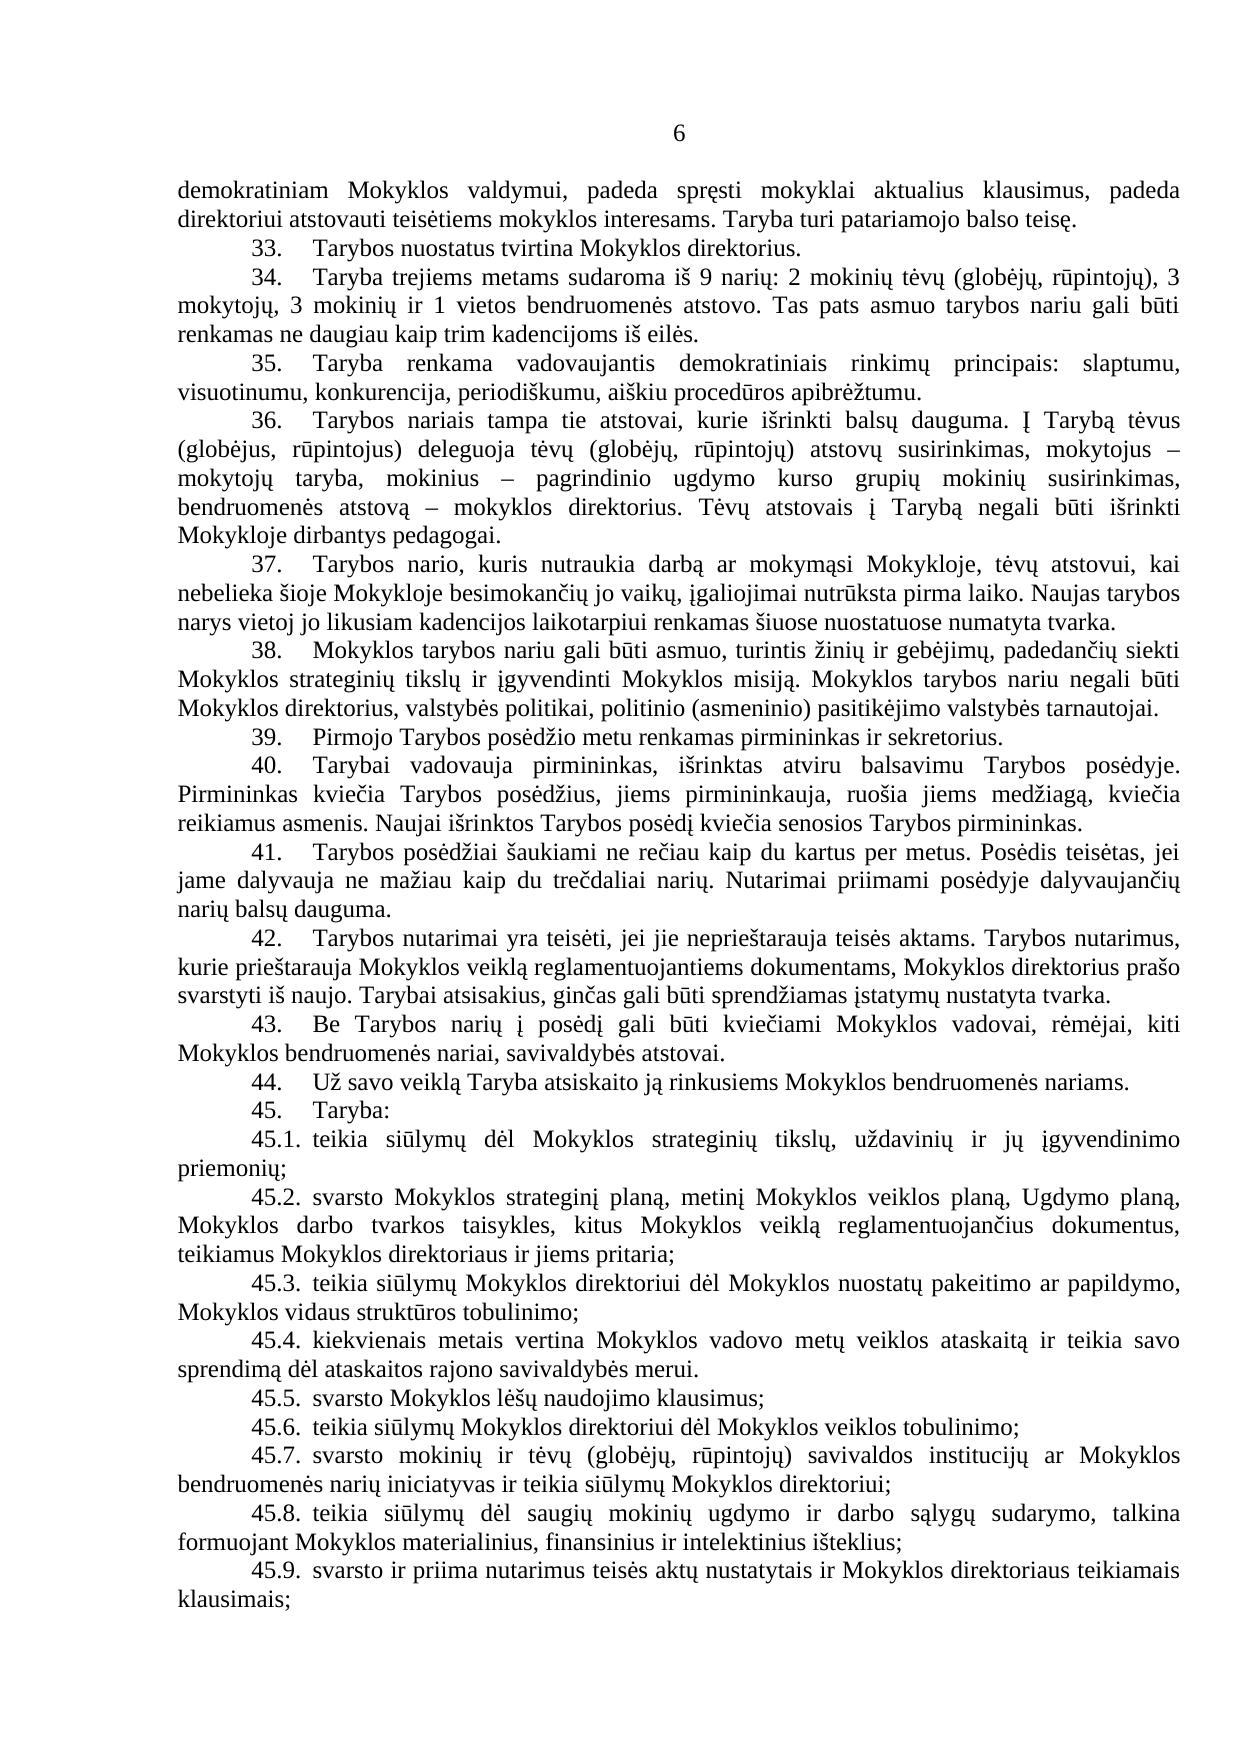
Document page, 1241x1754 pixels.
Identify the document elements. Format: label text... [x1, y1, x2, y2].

text 36. Tarybos nariais tampa tie atstovai, kurie išrinkti balsų dauguma. Į Tarybą tėvus (globėjus, rūpintojus) deleguoja tėvų (globėjų, rūpintojų) atstovų susirinkimas, mokytojus – mokytojų taryba, mokinius – pagrindinio ugdymo kurso grupių mokinių susirinkimas, bendruomenės atstovą – mokyklos direktorius. Tėvų atstovais į Tarybą negali būti išrinkti Mokykloje dirbantys pedagogai. [177, 406, 1181, 549]
text 38. Mokyklos tarybos nariu gali būti asmuo, turintis žinių ir gebėjimų, padedančių siekti Mokyklos strateginių tikslų ir įgyvendinti Mokyklos misiją. Mokyklos tarybos nariu negali būti Mokyklos direktorius, valstybės politikai, politinio (asmeninio) pasitikėjimo valstybės tarnautojai. [177, 636, 1181, 722]
text 45.2. svarsto Mokyklos strateginį planą, metinį Mokyklos veiklos planą, Ugdymo planą, Mokyklos darbo tvarkos taisykles, kitus Mokyklos veiklą reglamentuojančius dokumentus, teikiamus Mokyklos direktoriaus ir jiems pritaria; [177, 1182, 1181, 1268]
text 45.1. teikia siūlymų dėl Mokyklos strateginių tikslų, uždavinių ir jų įgyvendinimo priemonių; [177, 1124, 1181, 1182]
text 37. Tarybos nario, kuris nutraukia darbą ar mokymąsi Mokykloje, tėvų atstovui, kai nebelieka šioje Mokykloje besimokančių jo vaikų, įgaliojimai nutrūksta pirma laiko. Naujas tarybos narys vietoj jo likusiam kadencijos laikotarpiui renkamas šiuose nuostatuose numatyta tvarka. [177, 549, 1181, 636]
text 43. Be Tarybos narių į posėdį gali būti kviečiami Mokyklos vadovai, rėmėjai, kiti Mokyklos bendruomenės nariai, savivaldybės atstovai. [177, 1009, 1181, 1067]
text demokratiniam Mokyklos valdymui, padeda spręsti mokyklai aktualius klausimus, padeda direktoriui atstovauti teisėtiems mokyklos interesams. Taryba turi patariamojo balso teisę. [177, 176, 1181, 233]
text 34. Taryba trejiems metams sudaroma iš 9 narių: 2 mokinių tėvų (globėjų, rūpintojų), 3 mokytojų, 3 mokinių ir 1 vietos bendruomenės atstovo. Tas pats asmuo tarybos nariu gali būti renkamas ne daugiau kaip trim kadencijoms iš eilės. [177, 262, 1181, 348]
text 45.7. svarsto mokinių ir tėvų (globėjų, rūpintojų) savivaldos institucijų ar Mokyklos bendruomenės narių iniciatyvas ir teikia siūlymų Mokyklos direktoriui; [177, 1441, 1181, 1498]
text 39. Pirmojo Tarybos posėdžio metu renkamas pirmininkas ir sekretorius. [177, 722, 1181, 751]
text 45.5. svarsto Mokyklos lėšų naudojimo klausimus; [177, 1383, 1181, 1412]
text 45.8. teikia siūlymų dėl saugių mokinių ugdymo ir darbo sąlygų sudarymo, talkina formuojant Mokyklos materialinius, finansinius ir intelektinius išteklius; [177, 1498, 1181, 1556]
text 35. Taryba renkama vadovaujantis demokratiniais rinkimų principais: slaptumu, visuotinumu, konkurencija, periodiškumu, aiškiu procedūros apibrėžtumu. [177, 348, 1181, 406]
text 40. Tarybai vadovauja pirmininkas, išrinktas atviru balsavimu Tarybos posėdyje. Pirmininkas kviečia Tarybos posėdžius, jiems pirmininkauja, ruošia jiems medžiagą, kviečia reikiamus asmenis. Naujai išrinktos Tarybos posėdį kviečia senosios Tarybos pirmininkas. [177, 751, 1181, 837]
text 33. Tarybos nuostatus tvirtina Mokyklos direktorius. [177, 233, 1181, 262]
text 44. Už savo veiklą Taryba atsiskaito ją rinkusiems Mokyklos bendruomenės nariams. [177, 1067, 1181, 1096]
text 41. Tarybos posėdžiai šaukiami ne rečiau kaip du kartus per metus. Posėdis teisėtas, jei jame dalyvauja ne mažiau kaip du trečdaliai narių. Nutarimai priimami posėdyje dalyvaujančių narių balsų dauguma. [177, 837, 1181, 923]
text 45.9. svarsto ir priima nutarimus teisės aktų nustatytais ir Mokyklos direktoriaus teikiamais klausimais; [177, 1556, 1181, 1613]
text 45. Taryba: [177, 1096, 1181, 1124]
text 45.6. teikia siūlymų Mokyklos direktoriui dėl Mokyklos veiklos tobulinimo; [177, 1412, 1181, 1441]
text 45.4. kiekvienais metais vertina Mokyklos vadovo metų veiklos ataskaitą ir teikia savo sprendimą dėl ataskaitos rajono savivaldybės merui. [177, 1326, 1181, 1383]
text 42. Tarybos nutarimai yra teisėti, jei jie neprieštarauja teisės aktams. Tarybos nutarimus, kurie prieštarauja Mokyklos veiklą reglamentuojantiems dokumentams, Mokyklos direktorius prašo svarstyti iš naujo. Tarybai atsisakius, ginčas gali būti sprendžiamas įstatymų nustatyta tvarka. [177, 923, 1181, 1009]
text 45.3. teikia siūlymų Mokyklos direktoriui dėl Mokyklos nuostatų pakeitimo ar papildymo, Mokyklos vidaus struktūros tobulinimo; [177, 1268, 1181, 1326]
